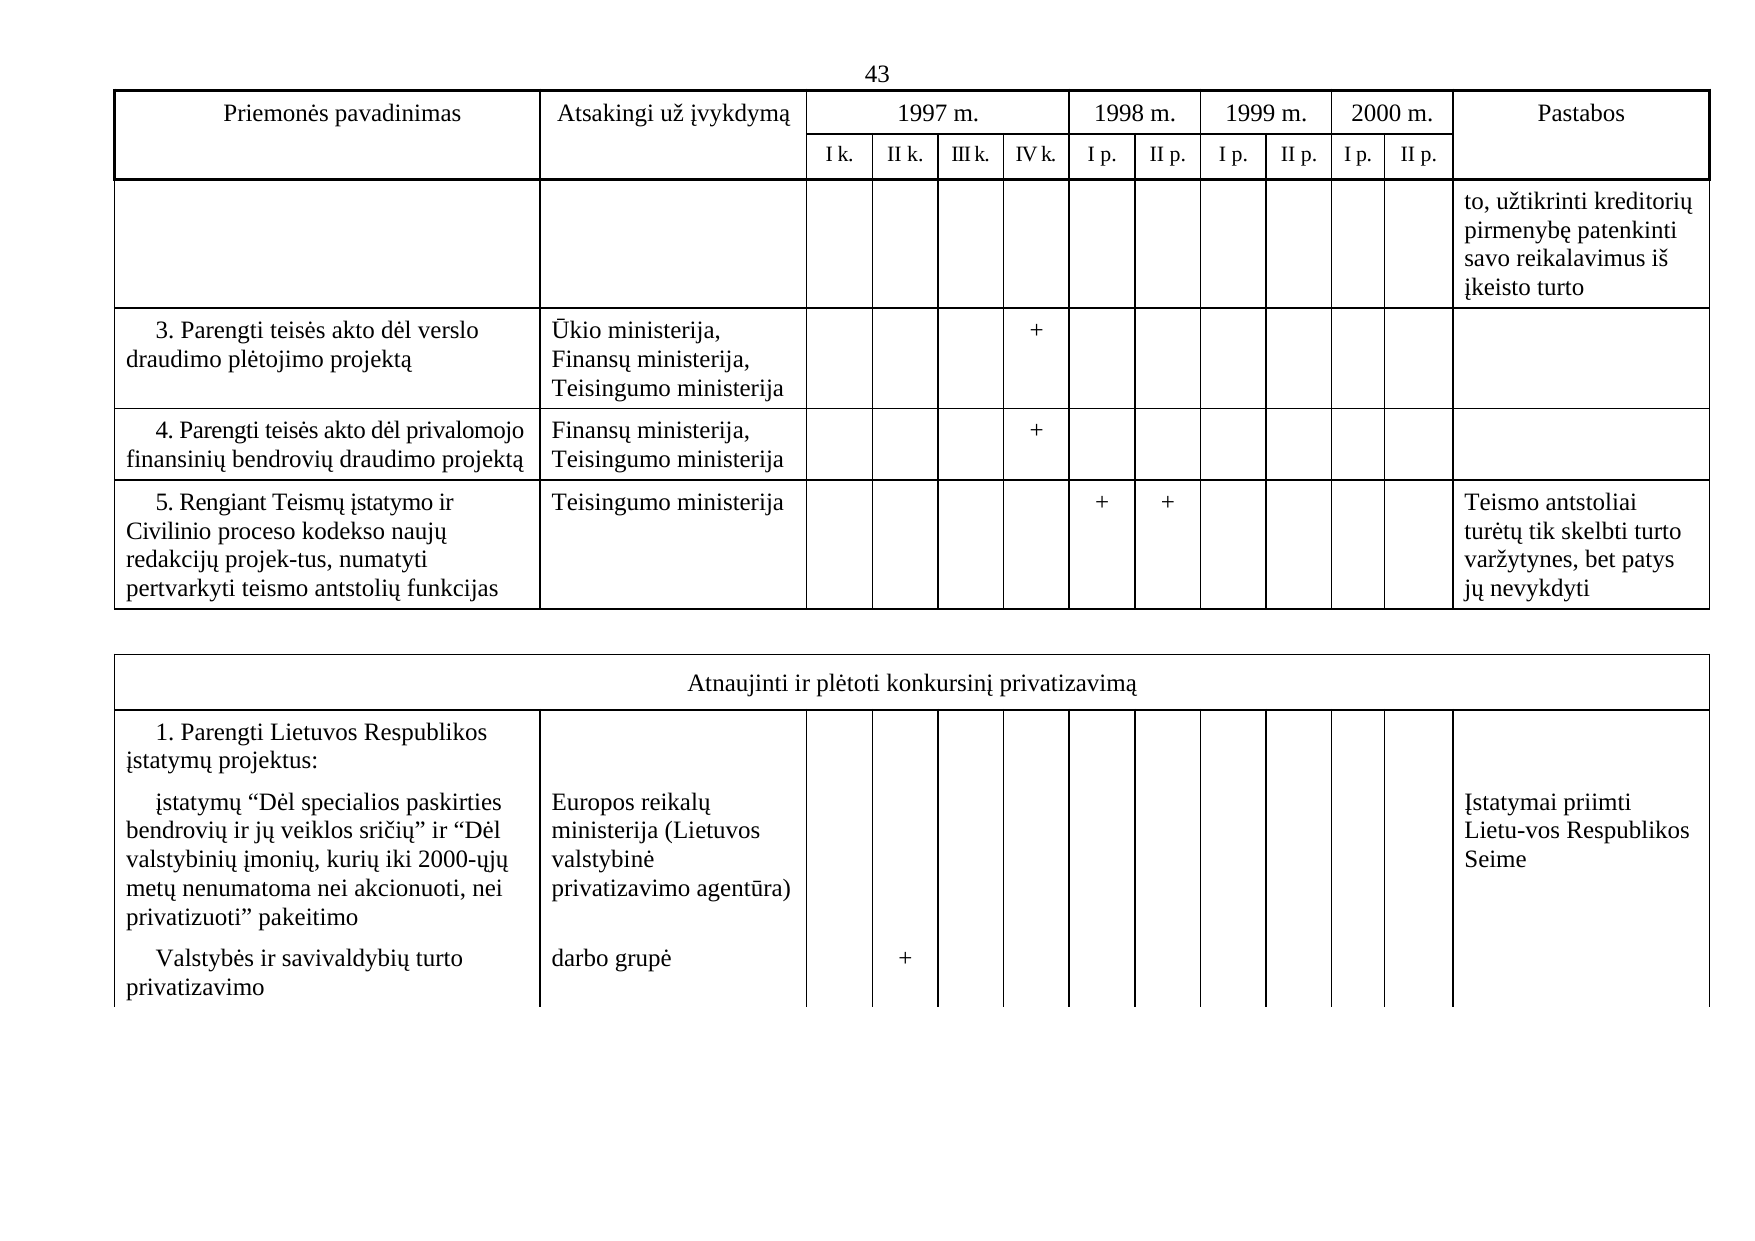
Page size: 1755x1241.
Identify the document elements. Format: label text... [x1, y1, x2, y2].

table_cell [873, 309, 937, 408]
table_cell II p. [1267, 135, 1331, 178]
table_cell [807, 409, 872, 479]
table_cell [1136, 711, 1200, 780]
table_cell [873, 780, 937, 937]
table_cell [1201, 481, 1265, 608]
table_cell [1385, 711, 1452, 780]
table_cell [1201, 711, 1265, 780]
table_cell III k. [939, 135, 1003, 178]
table_cell [807, 481, 872, 608]
table_cell [939, 780, 1003, 937]
table_cell [873, 409, 937, 479]
table_cell [1201, 409, 1265, 479]
table_cell II k. [873, 135, 937, 178]
table_cell [873, 711, 937, 780]
table_cell [807, 181, 872, 307]
table_cell [939, 711, 1003, 780]
table_cell [1201, 937, 1265, 1007]
table_cell [1332, 481, 1384, 608]
table_cell Europos reikalų ministerija (Lietuvos valstybinė privatizavimo agentūra) [541, 780, 806, 937]
table_cell [1385, 610, 1453, 653]
table_cell I p. [1070, 135, 1134, 178]
table_cell [541, 711, 806, 780]
table_cell I k. [807, 135, 872, 178]
table_cell [939, 409, 1003, 479]
table_cell Atnaujinti ir plėtoti konkursinį privatizavimą [115, 655, 1709, 709]
table_cell [1267, 181, 1331, 307]
table_cell [873, 481, 937, 608]
table_cell [939, 481, 1003, 608]
table_cell 4. Parengti teisės akto dėl privalomojo finansinių bendrovių draudimo projektą [115, 409, 539, 479]
table_cell [1201, 780, 1265, 937]
table_cell [1004, 481, 1068, 608]
table_cell [1004, 181, 1068, 307]
table_cell [1136, 937, 1200, 1007]
table_cell [115, 610, 540, 653]
table_cell II p. [1385, 135, 1452, 178]
table_cell [807, 780, 872, 937]
table_cell + [1070, 481, 1134, 608]
table_cell Įstatymai priimti Lietu-vos Respublikos Seime [1454, 780, 1709, 937]
table_cell [1070, 937, 1134, 1007]
table_cell [1136, 409, 1200, 479]
table_cell [807, 937, 872, 1007]
table_cell [1135, 610, 1200, 653]
table_cell Teismo antstoliai turėtų tik skelbti turto varžytynes, bet patys jų nevykdyti [1454, 481, 1709, 608]
table_cell + [1004, 409, 1068, 479]
table_cell [1069, 610, 1135, 653]
table_header Pastabos [1454, 92, 1708, 133]
table_cell [1454, 937, 1709, 1007]
table_cell [115, 181, 539, 307]
table_cell [1332, 937, 1384, 1007]
table_cell [1200, 610, 1266, 653]
table_cell [1267, 711, 1331, 780]
table_header Priemonės pavadinimas [116, 92, 539, 133]
table_cell [1004, 711, 1068, 780]
table_cell Teisingumo ministerija [541, 481, 806, 608]
table_cell I p. [1201, 135, 1265, 178]
table_cell [1385, 937, 1452, 1007]
table_cell [873, 181, 937, 307]
table_cell [1267, 780, 1331, 937]
table_cell to, užtikrinti kreditorių pirmenybę patenkinti savo reikalavimus iš įkeisto turto [1454, 181, 1709, 307]
table_cell Finansų ministerija, Teisingumo ministerija [541, 409, 806, 479]
table_cell Valstybės ir savivaldybių turto privatizavimo [115, 937, 539, 1007]
table_cell [1267, 481, 1331, 608]
table_cell [1070, 309, 1134, 408]
table_cell [938, 610, 1003, 653]
table_cell I p. [1332, 135, 1384, 178]
table_cell [939, 181, 1003, 307]
table_cell [116, 133, 539, 178]
table_cell [1385, 309, 1452, 408]
table_cell [1070, 711, 1134, 780]
table_cell [1332, 181, 1384, 307]
table_cell [1266, 610, 1332, 653]
table_cell + [1004, 309, 1068, 408]
table_cell [1332, 309, 1384, 408]
table_cell darbo grupė [541, 937, 806, 1007]
table_cell [1201, 309, 1265, 408]
table_cell [807, 309, 872, 408]
table_cell [541, 133, 806, 178]
table_cell [1070, 409, 1134, 479]
table_cell [1004, 780, 1068, 937]
table_cell [807, 711, 872, 780]
table_cell [1385, 780, 1452, 937]
table_cell [939, 937, 1003, 1007]
table_header 1998 m. [1070, 92, 1200, 133]
table_header 1999 m. [1201, 92, 1331, 133]
table_cell [1136, 309, 1200, 408]
table_cell [872, 610, 938, 653]
table_cell [1070, 780, 1134, 937]
table_header 1997 m. [807, 92, 1068, 133]
table_cell 5. Rengiant Teismų įstatymo ir Civilinio proceso kodekso naujų redakcijų projek-tus, numatyti pertvarkyti teismo antstolių funkcijas [115, 481, 539, 608]
table_cell 3. Parengti teisės akto dėl verslo draudimo plėtojimo projektą [115, 309, 539, 408]
table_cell [1136, 181, 1200, 307]
table_cell IV k. [1004, 135, 1068, 178]
table_cell [1332, 711, 1384, 780]
table_header 2000 m. [1332, 92, 1452, 133]
table_cell [1454, 309, 1709, 408]
table_cell [541, 181, 806, 307]
table_cell Ūkio ministerija, Finansų ministerija, Teisingumo ministerija [541, 309, 806, 408]
table_cell [1267, 937, 1331, 1007]
table_cell [807, 610, 872, 653]
table_cell [1201, 181, 1265, 307]
table_cell [1385, 181, 1452, 307]
table_cell [1267, 409, 1331, 479]
table_cell [1385, 481, 1452, 608]
table_cell [1454, 409, 1709, 479]
table_cell II p. [1136, 135, 1200, 178]
table_cell + [1136, 481, 1200, 608]
table_cell [939, 309, 1003, 408]
table_cell [1453, 610, 1709, 653]
table_cell [1332, 780, 1384, 937]
table_cell [1136, 780, 1200, 937]
table_cell 1. Parengti Lietuvos Respublikos įstatymų projektus: [115, 711, 539, 780]
table_cell [1070, 181, 1134, 307]
table_cell įstatymų “Dėl specialios paskirties bendrovių ir jų veiklos sričių” ir “Dėl valstybinių įmonių, kurių iki 2000-ųjų metų nenumatoma nei akcionuoti, nei privatizuoti” pakeitimo [115, 780, 539, 937]
table_cell [1004, 937, 1068, 1007]
table_cell [540, 610, 807, 653]
table_cell [1332, 409, 1384, 479]
table_cell [1332, 610, 1384, 653]
table_cell [1454, 711, 1709, 780]
table_cell [1385, 409, 1452, 479]
table_cell [1004, 610, 1069, 653]
table_header Atsakingi už įvykdymą [541, 92, 806, 133]
table_cell [1454, 133, 1708, 178]
table_cell [1267, 309, 1331, 408]
table_cell + [873, 937, 937, 1007]
